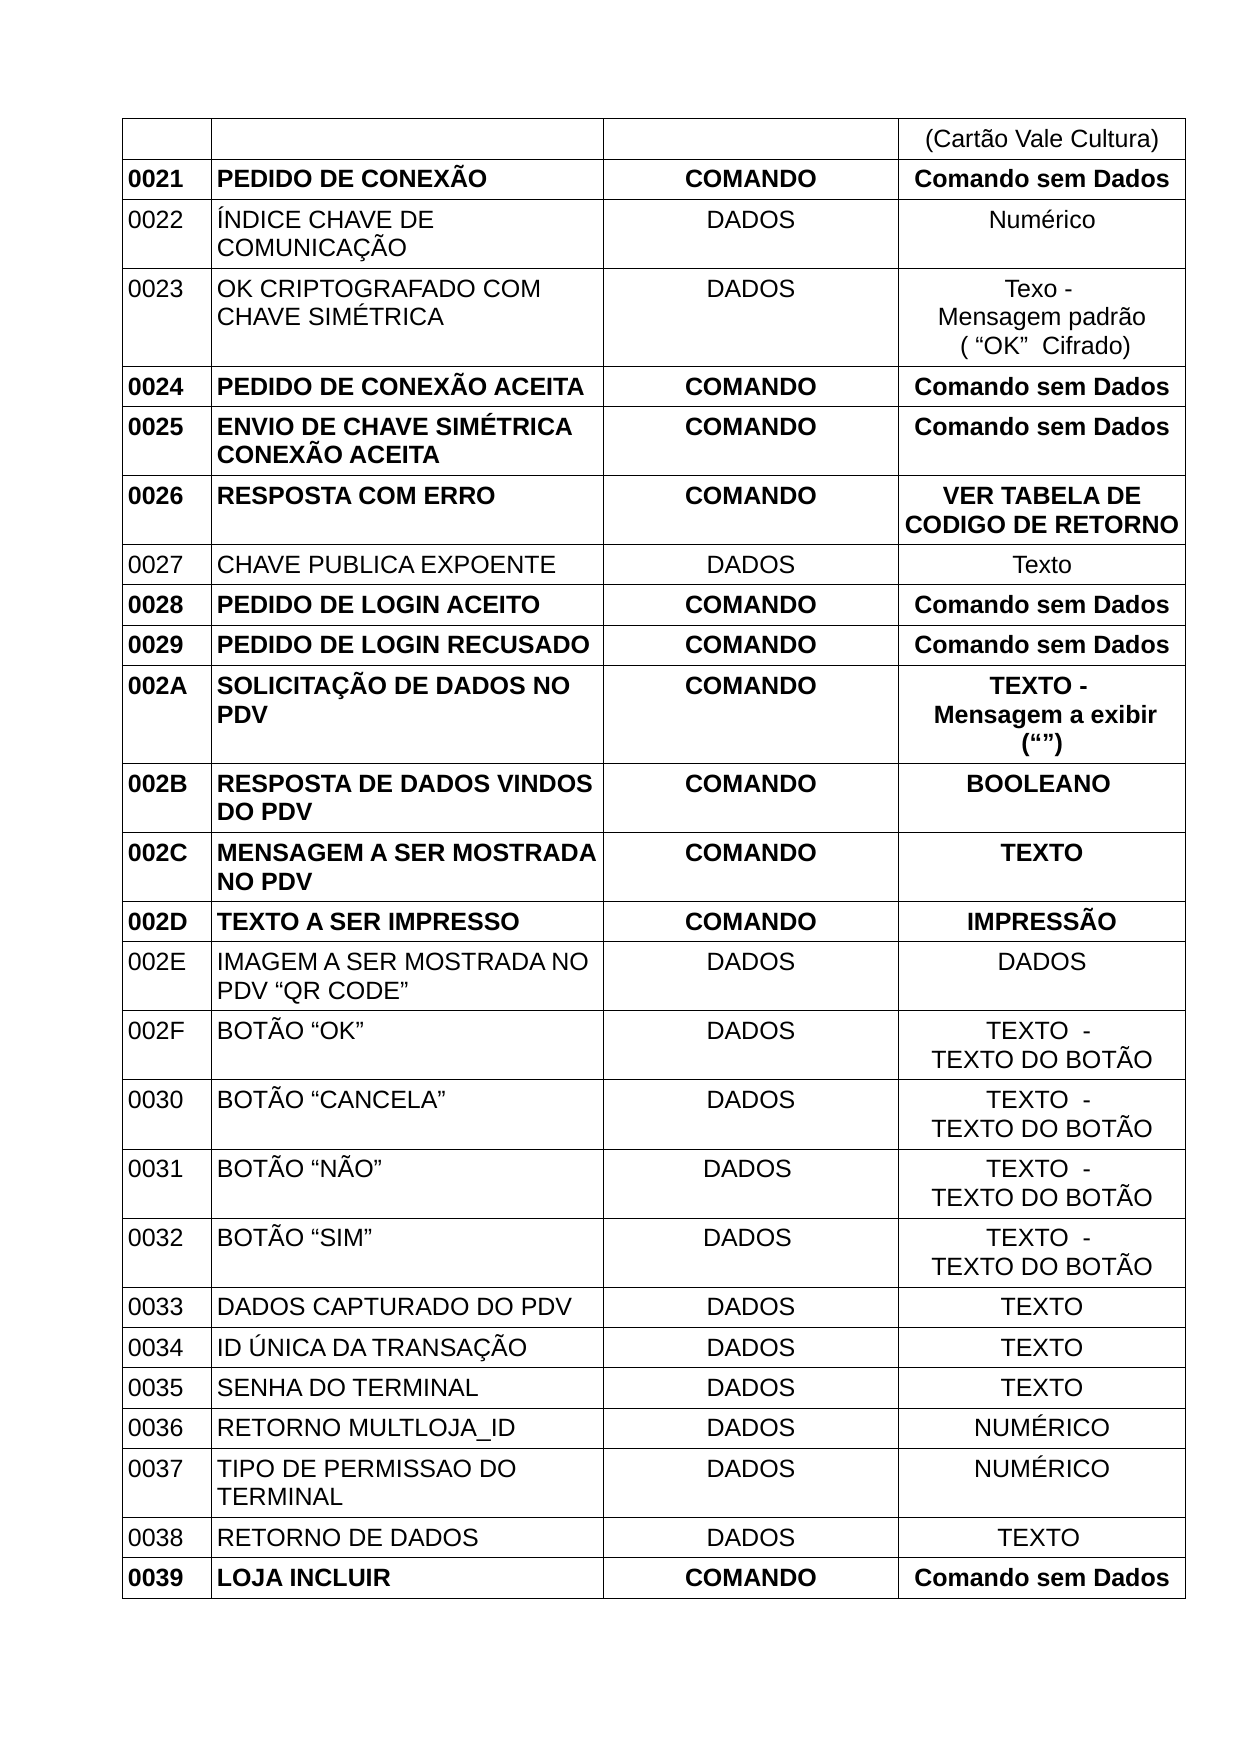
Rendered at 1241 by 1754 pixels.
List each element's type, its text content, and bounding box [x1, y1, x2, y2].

table_cell RETORNO DE DADOS [212, 1518, 603, 1557]
table_cell COMANDO [604, 833, 898, 901]
table_cell DADOS [604, 545, 898, 584]
table_cell OK CRIPTOGRAFADO COM CHAVE SIMÉTRICA [212, 269, 603, 366]
table_cell TEXTO - TEXTO DO BOTÃO [899, 1219, 1185, 1287]
table_cell TEXTO [899, 1288, 1185, 1327]
table_cell LOJA INCLUIR [212, 1558, 603, 1597]
table_cell NUMÉRICO [899, 1449, 1185, 1517]
table_cell DADOS [604, 1219, 898, 1287]
table_cell PEDIDO DE LOGIN RECUSADO [212, 626, 603, 665]
table_cell DADOS [604, 1288, 898, 1327]
table_cell RESPOSTA COM ERRO [212, 476, 603, 544]
table_cell ENVIO DE CHAVE SIMÉTRICA CONEXÃO ACEITA [212, 407, 603, 475]
table_cell PEDIDO DE CONEXÃO [212, 160, 603, 199]
table_cell IMAGEM A SER MOSTRADA NO PDV “QR CODE” [212, 942, 603, 1010]
table_cell DADOS [899, 942, 1185, 1010]
table_cell COMANDO [604, 1558, 898, 1597]
table_cell Comando sem Dados [899, 1558, 1185, 1597]
table_cell COMANDO [604, 666, 898, 763]
table_cell 0031 [123, 1150, 211, 1217]
table_cell Comando sem Dados [899, 407, 1185, 475]
table_cell 002B [123, 764, 211, 832]
table_cell 0022 [123, 200, 211, 268]
table_cell Texo - Mensagem padrão ( “OK” Cifrado) [899, 269, 1185, 366]
table_cell 0038 [123, 1518, 211, 1557]
table_cell TEXTO [899, 1368, 1185, 1407]
table_cell 002C [123, 833, 211, 901]
table_cell ID ÚNICA DA TRANSAÇÃO [212, 1328, 603, 1367]
table_cell BOTÃO “CANCELA” [212, 1080, 603, 1148]
table_cell BOTÃO “OK” [212, 1011, 603, 1079]
table_cell 0033 [123, 1288, 211, 1327]
table_cell COMANDO [604, 367, 898, 406]
table_cell COMANDO [604, 407, 898, 475]
table_cell 0039 [123, 1558, 211, 1597]
table_cell 0034 [123, 1328, 211, 1367]
table_cell 002A [123, 666, 211, 763]
table_cell TEXTO - TEXTO DO BOTÃO [899, 1150, 1185, 1217]
table_cell RETORNO MULTLOJA_ID [212, 1409, 603, 1448]
table_cell (Cartão Vale Cultura) [899, 119, 1185, 158]
table_cell Comando sem Dados [899, 585, 1185, 625]
table_cell 0025 [123, 407, 211, 475]
table_cell 0035 [123, 1368, 211, 1407]
table_cell 0028 [123, 585, 211, 625]
table_cell DADOS CAPTURADO DO PDV [212, 1288, 603, 1327]
table_cell TEXTO [899, 1518, 1185, 1557]
table_cell [123, 119, 211, 158]
table_cell [212, 119, 603, 158]
table_cell Comando sem Dados [899, 626, 1185, 665]
table_cell 0030 [123, 1080, 211, 1148]
table_cell SOLICITAÇÃO DE DADOS NO PDV [212, 666, 603, 763]
table_cell DADOS [604, 269, 898, 366]
table_cell COMANDO [604, 476, 898, 544]
table_cell 0024 [123, 367, 211, 406]
table_cell Comando sem Dados [899, 367, 1185, 406]
table_cell TIPO DE PERMISSAO DO TERMINAL [212, 1449, 603, 1517]
table_cell VER TABELA DE CODIGO DE RETORNO [899, 476, 1185, 544]
table_cell COMANDO [604, 626, 898, 665]
table_cell DADOS [604, 942, 898, 1010]
table_cell Numérico [899, 200, 1185, 268]
table_cell COMANDO [604, 160, 898, 199]
table_cell BOTÃO “SIM” [212, 1219, 603, 1287]
table_cell BOOLEANO [899, 764, 1185, 832]
table_cell DADOS [604, 1449, 898, 1517]
table_cell DADOS [604, 1150, 898, 1217]
table_cell TEXTO - TEXTO DO BOTÃO [899, 1011, 1185, 1079]
table_cell 0036 [123, 1409, 211, 1448]
table_cell DADOS [604, 1409, 898, 1448]
table_cell PEDIDO DE CONEXÃO ACEITA [212, 367, 603, 406]
table_cell TEXTO - Mensagem a exibir (“”) [899, 666, 1185, 763]
table_cell CHAVE PUBLICA EXPOENTE [212, 545, 603, 584]
table_cell COMANDO [604, 585, 898, 625]
table_cell 0026 [123, 476, 211, 544]
table_cell ÍNDICE CHAVE DE COMUNICAÇÃO [212, 200, 603, 268]
table_cell PEDIDO DE LOGIN ACEITO [212, 585, 603, 625]
table_cell 0029 [123, 626, 211, 665]
table_cell TEXTO A SER IMPRESSO [212, 902, 603, 941]
table_cell 002E [123, 942, 211, 1010]
table_cell 0021 [123, 160, 211, 199]
table_cell Comando sem Dados [899, 160, 1185, 199]
table_cell [604, 119, 898, 158]
table_cell 002F [123, 1011, 211, 1079]
table_cell DADOS [604, 1518, 898, 1557]
table_cell DADOS [604, 200, 898, 268]
table_cell MENSAGEM A SER MOSTRADA NO PDV [212, 833, 603, 901]
table_cell TEXTO [899, 1328, 1185, 1367]
table_cell TEXTO [899, 833, 1185, 901]
table_cell DADOS [604, 1368, 898, 1407]
table_cell 0027 [123, 545, 211, 584]
table_cell Texto [899, 545, 1185, 584]
table_cell DADOS [604, 1011, 898, 1079]
table_cell DADOS [604, 1328, 898, 1367]
table_cell SENHA DO TERMINAL [212, 1368, 603, 1407]
table_cell COMANDO [604, 902, 898, 941]
table_cell IMPRESSÃO [899, 902, 1185, 941]
table_cell COMANDO [604, 764, 898, 832]
table_cell 0032 [123, 1219, 211, 1287]
table_cell TEXTO - TEXTO DO BOTÃO [899, 1080, 1185, 1148]
table_cell 002D [123, 902, 211, 941]
table_cell 0037 [123, 1449, 211, 1517]
table_cell RESPOSTA DE DADOS VINDOS DO PDV [212, 764, 603, 832]
table_cell DADOS [604, 1080, 898, 1148]
table_cell 0023 [123, 269, 211, 366]
table_cell BOTÃO “NÃO” [212, 1150, 603, 1217]
table_cell NUMÉRICO [899, 1409, 1185, 1448]
